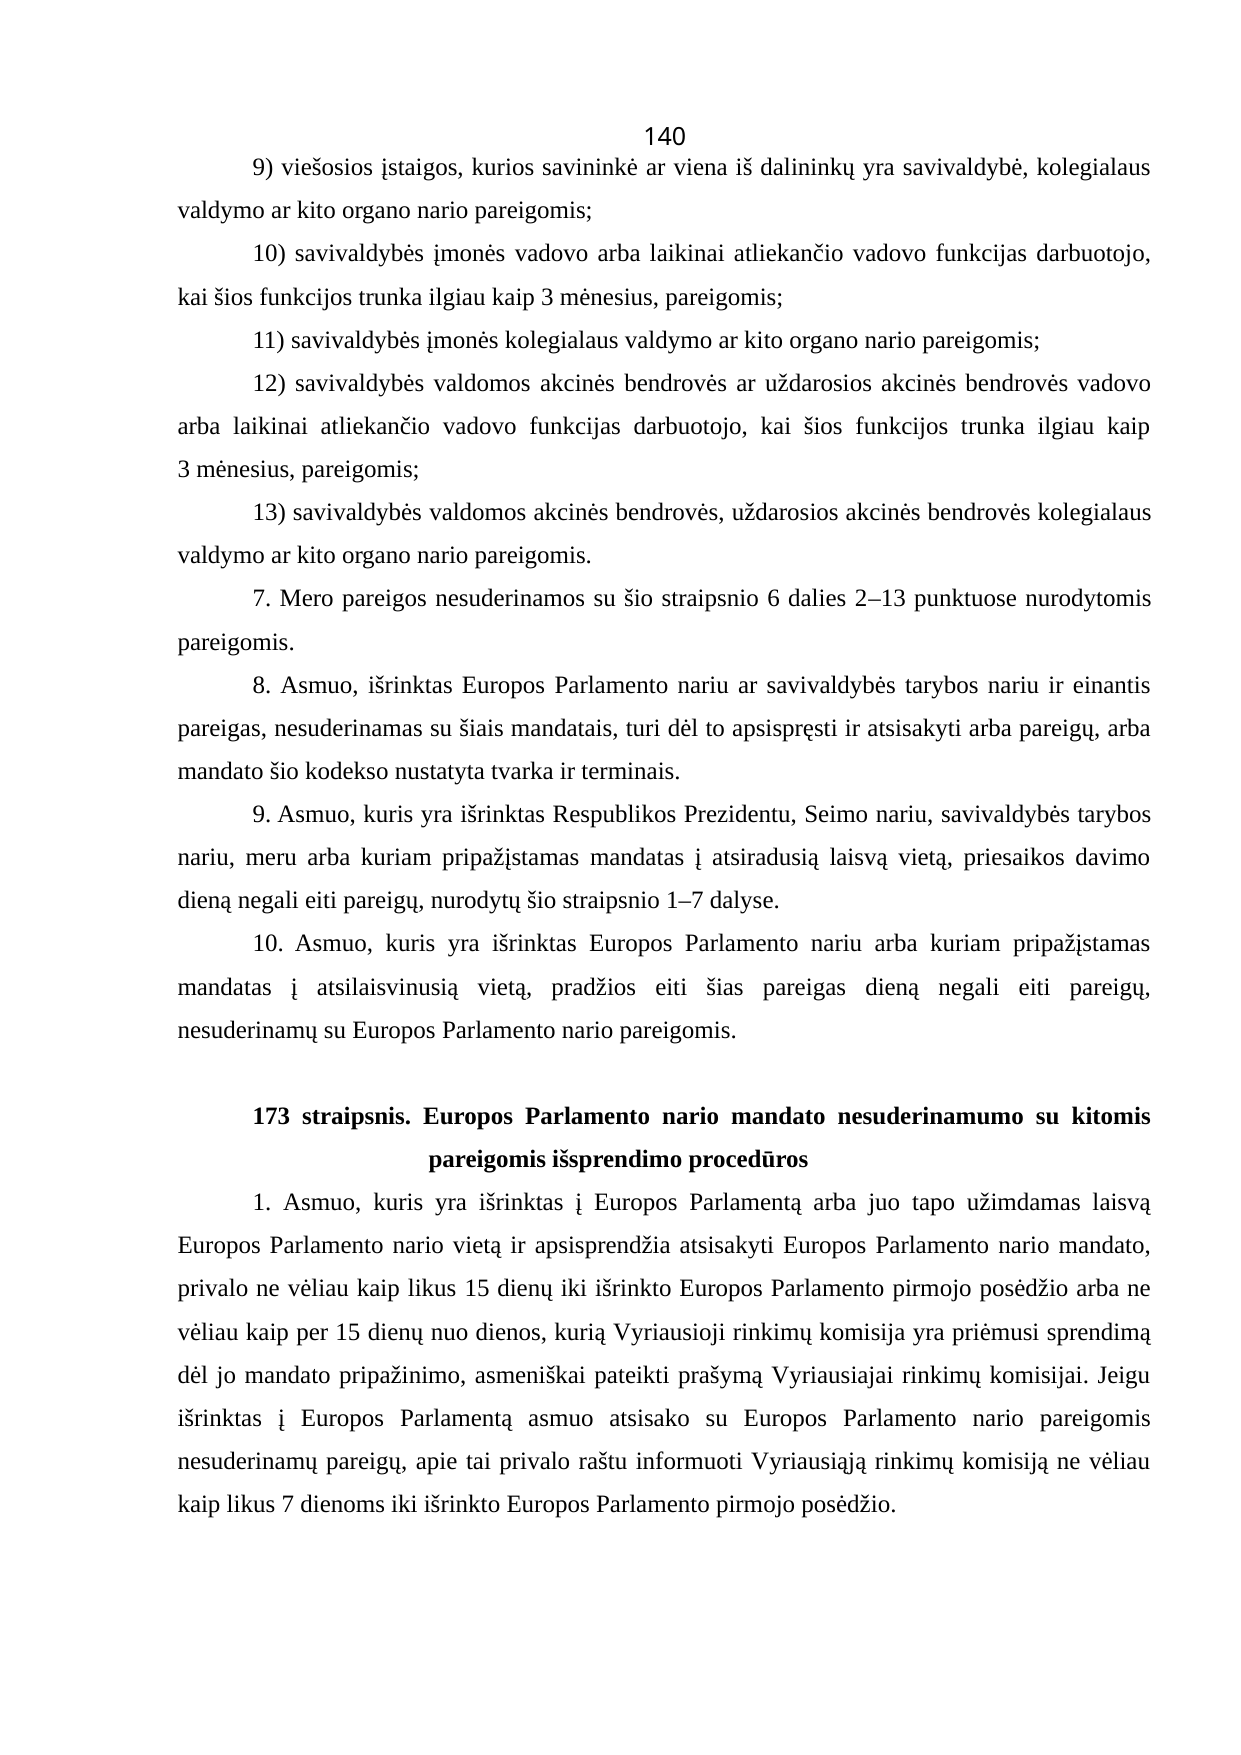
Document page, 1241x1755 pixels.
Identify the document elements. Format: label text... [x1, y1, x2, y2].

text 173 straipsnis. Europos Parlamento nario mandato nesuderinamumo su kitomis pareigomis išsprendimo procedūros [252, 1101, 1152, 1173]
text 11) savivaldybės įmonės kolegialaus valdymo ar kito organo nario pareigomis; [177, 325, 1152, 353]
text 1. Asmuo, kuris yra išrinktas į Europos Parlamentą arba juo tapo užimdamas laisvą Europos Parlamento nario vietą ir apsisprendžia atsisakyti Europos Parlamento nario mandato, privalo ne vėliau kaip likus 15 dienų iki išrinkto Europos Parlamento pirmojo posėdžio arba ne vėliau kaip per 15 dienų nuo dienos, kurią Vyriausioji rinkimų komisija yra priėmusi sprendimą dėl jo mandato pripažinimo, asmeniškai pateikti prašymą Vyriausiajai rinkimų komisijai. Jeigu išrinktas į Europos Parlamentą asmuo atsisako su Europos Parlamento nario pareigomis nesuderinamų pareigų, apie tai privalo raštu informuoti Vyriausiąją rinkimų komisiją ne vėliau kaip likus 7 dienoms iki išrinkto Europos Parlamento pirmojo posėdžio. [177, 1187, 1152, 1518]
text 10. Asmuo, kuris yra išrinktas Europos Parlamento nariu arba kuriam pripažįstamas mandatas į atsilaisvinusią vietą, pradžios eiti šias pareigas dieną negali eiti pareigų, nesuderinamų su Europos Parlamento nario pareigomis. [177, 928, 1152, 1043]
text 10) savivaldybės įmonės vadovo arba laikinai atliekančio vadovo funkcijas darbuotojo, kai šios funkcijos trunka ilgiau kaip 3 mėnesius, pareigomis; [177, 238, 1152, 310]
text 12) savivaldybės valdomos akcinės bendrovės ar uždarosios akcinės bendrovės vadovo arba laikinai atliekančio vadovo funkcijas darbuotojo, kai šios funkcijos trunka ilgiau kaip 3 mėnesius, pareigomis; [177, 368, 1152, 483]
text 7. Mero pareigos nesuderinamos su šio straipsnio 6 dalies 2–13 punktuose nurodytomis pareigomis. [177, 583, 1152, 655]
text 8. Asmuo, išrinktas Europos Parlamento nariu ar savivaldybės tarybos nariu ir einantis pareigas, nesuderinamas su šiais mandatais, turi dėl to apsispręsti ir atsisakyti arba pareigų, arba mandato šio kodekso nustatyta tvarka ir terminais. [177, 670, 1152, 785]
text 9. Asmuo, kuris yra išrinktas Respublikos Prezidentu, Seimo nariu, savivaldybės tarybos nariu, meru arba kuriam pripažįstamas mandatas į atsiradusią laisvą vietą, priesaikos davimo dieną negali eiti pareigų, nurodytų šio straipsnio 1–7 dalyse. [177, 799, 1152, 914]
text 9) viešosios įstaigos, kurios savininkė ar viena iš dalininkų yra savivaldybė, kolegialaus valdymo ar kito organo nario pareigomis; [177, 152, 1152, 224]
text 13) savivaldybės valdomos akcinės bendrovės, uždarosios akcinės bendrovės kolegialaus valdymo ar kito organo nario pareigomis. [177, 497, 1152, 569]
